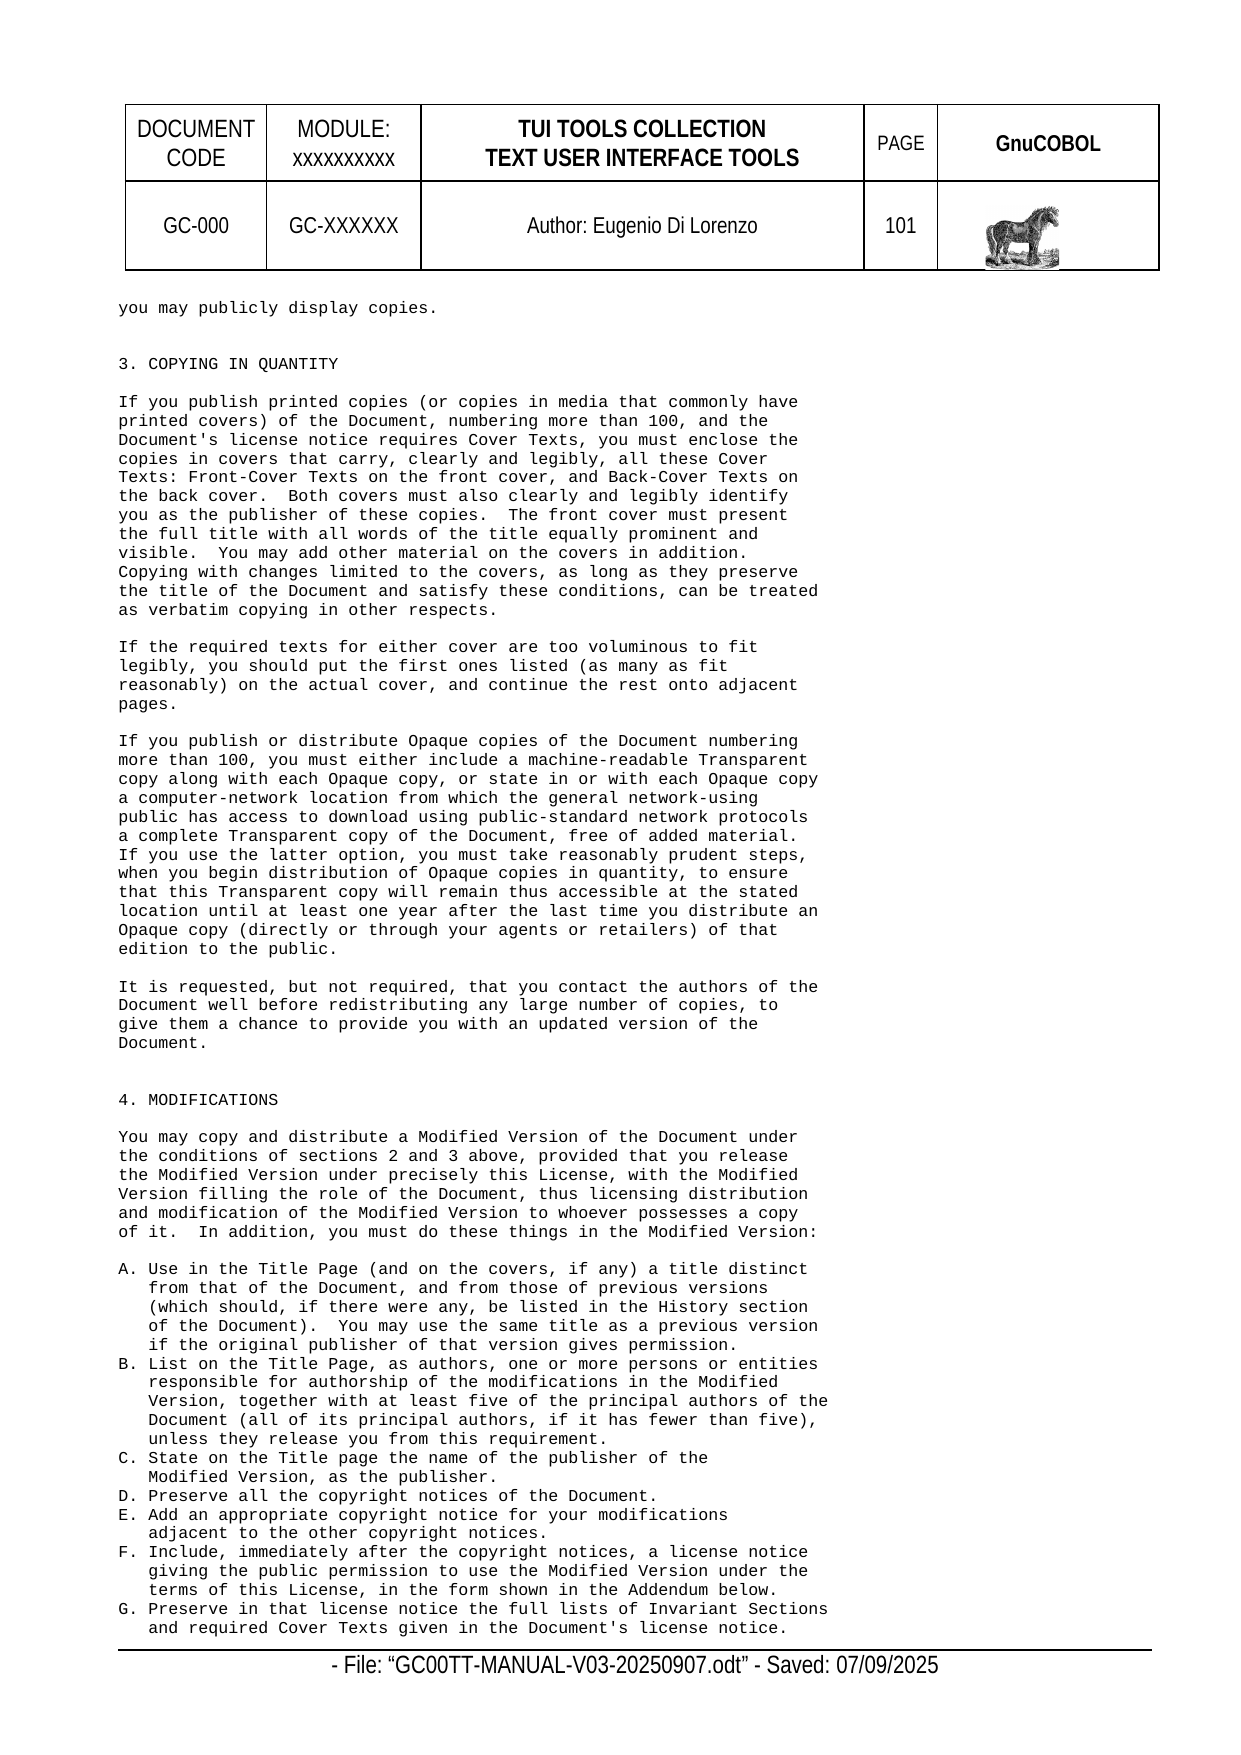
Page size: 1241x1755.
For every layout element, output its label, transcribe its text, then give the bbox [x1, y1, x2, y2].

text Modified Version, as the publisher. [118, 1468, 1152, 1487]
text from that of the Document, and from those of previous versions [118, 1280, 1152, 1299]
text visible. You may add other material on the covers in addition. [118, 544, 1152, 563]
text more than 100, you must either include a machine-readable Transparent [118, 752, 1152, 771]
text when you begin distribution of Opaque copies in quantity, to ensure [118, 865, 1152, 884]
text printed covers) of the Document, numbering more than 100, and the [118, 412, 1152, 431]
text the Modified Version under precisely this License, with the Modified [118, 1167, 1152, 1186]
text (which should, if there were any, be listed in the History section [118, 1299, 1152, 1317]
text A. Use in the Title Page (and on the covers, if any) a title distinct [118, 1261, 1152, 1280]
text of the Document). You may use the same title as a previous version [118, 1317, 1152, 1336]
text of it. In addition, you must do these things in the Modified Version: [118, 1223, 1152, 1242]
text If you publish printed copies (or copies in media that commonly have [118, 394, 1152, 412]
text Version filling the role of the Document, thus licensing distribution [118, 1186, 1152, 1204]
text You may copy and distribute a Modified Version of the Document under [118, 1129, 1152, 1148]
text F. Include, immediately after the copyright notices, a license notice [118, 1544, 1152, 1563]
text 3. COPYING IN QUANTITY [118, 356, 1152, 375]
text legibly, you should put the first ones listed (as many as fit [118, 658, 1152, 676]
text the full title with all words of the title equally prominent and [118, 526, 1152, 544]
text edition to the public. [118, 940, 1152, 959]
text Copying with changes limited to the covers, as long as they preserve [118, 563, 1152, 582]
text It is requested, but not required, that you contact the authors of the [118, 978, 1152, 997]
text a computer-network location from which the general network-using [118, 789, 1152, 808]
text as verbatim copying in other respects. [118, 601, 1152, 620]
text pages. [118, 695, 1152, 714]
text location until at least one year after the last time you distribute an [118, 903, 1152, 922]
text give them a chance to provide you with an updated version of the [118, 1016, 1152, 1035]
text D. Preserve all the copyright notices of the Document. [118, 1487, 1152, 1506]
text E. Add an appropriate copyright notice for your modifications [118, 1506, 1152, 1525]
text If you publish or distribute Opaque copies of the Document numbering [118, 733, 1152, 752]
text copy along with each Opaque copy, or state in or with each Opaque copy [118, 771, 1152, 789]
text and modification of the Modified Version to whoever possesses a copy [118, 1204, 1152, 1223]
text terms of this License, in the form shown in the Addendum below. [118, 1581, 1152, 1600]
text Document's license notice requires Cover Texts, you must enclose the [118, 431, 1152, 450]
text Version, together with at least five of the principal authors of the [118, 1393, 1152, 1412]
text the back cover. Both covers must also clearly and legibly identify [118, 488, 1152, 507]
text public has access to download using public-standard network protocols [118, 808, 1152, 827]
text B. List on the Title Page, as authors, one or more persons or entities [118, 1355, 1152, 1374]
text G. Preserve in that license notice the full lists of Invariant Sections [118, 1600, 1152, 1619]
text If the required texts for either cover are too voluminous to fit [118, 639, 1152, 658]
text Document (all of its principal authors, if it has fewer than five), [118, 1412, 1152, 1431]
text a complete Transparent copy of the Document, free of added material. [118, 827, 1152, 846]
text Document well before redistributing any large number of copies, to [118, 997, 1152, 1016]
text reasonably) on the actual cover, and continue the rest onto adjacent [118, 676, 1152, 695]
text you as the publisher of these copies. The front cover must present [118, 507, 1152, 526]
text and required Cover Texts given in the Document's license notice. [118, 1619, 1152, 1638]
text the title of the Document and satisfy these conditions, can be treated [118, 582, 1152, 601]
text if the original publisher of that version gives permission. [118, 1336, 1152, 1355]
text that this Transparent copy will remain thus accessible at the stated [118, 884, 1152, 903]
text the conditions of sections 2 and 3 above, provided that you release [118, 1148, 1152, 1167]
text Texts: Front-Cover Texts on the front cover, and Back-Cover Texts on [118, 469, 1152, 488]
text you may publicly display copies. [118, 299, 1152, 318]
text C. State on the Title page the name of the publisher of the [118, 1449, 1152, 1468]
text 4. MODIFICATIONS [118, 1091, 1152, 1110]
text Opaque copy (directly or through your agents or retailers) of that [118, 922, 1152, 940]
text If you use the latter option, you must take reasonably prudent steps, [118, 846, 1152, 865]
text adjacent to the other copyright notices. [118, 1525, 1152, 1544]
text unless they release you from this requirement. [118, 1431, 1152, 1449]
text Document. [118, 1035, 1152, 1053]
text responsible for authorship of the modifications in the Modified [118, 1374, 1152, 1393]
text copies in covers that carry, clearly and legibly, all these Cover [118, 450, 1152, 469]
text giving the public permission to use the Modified Version under the [118, 1563, 1152, 1581]
